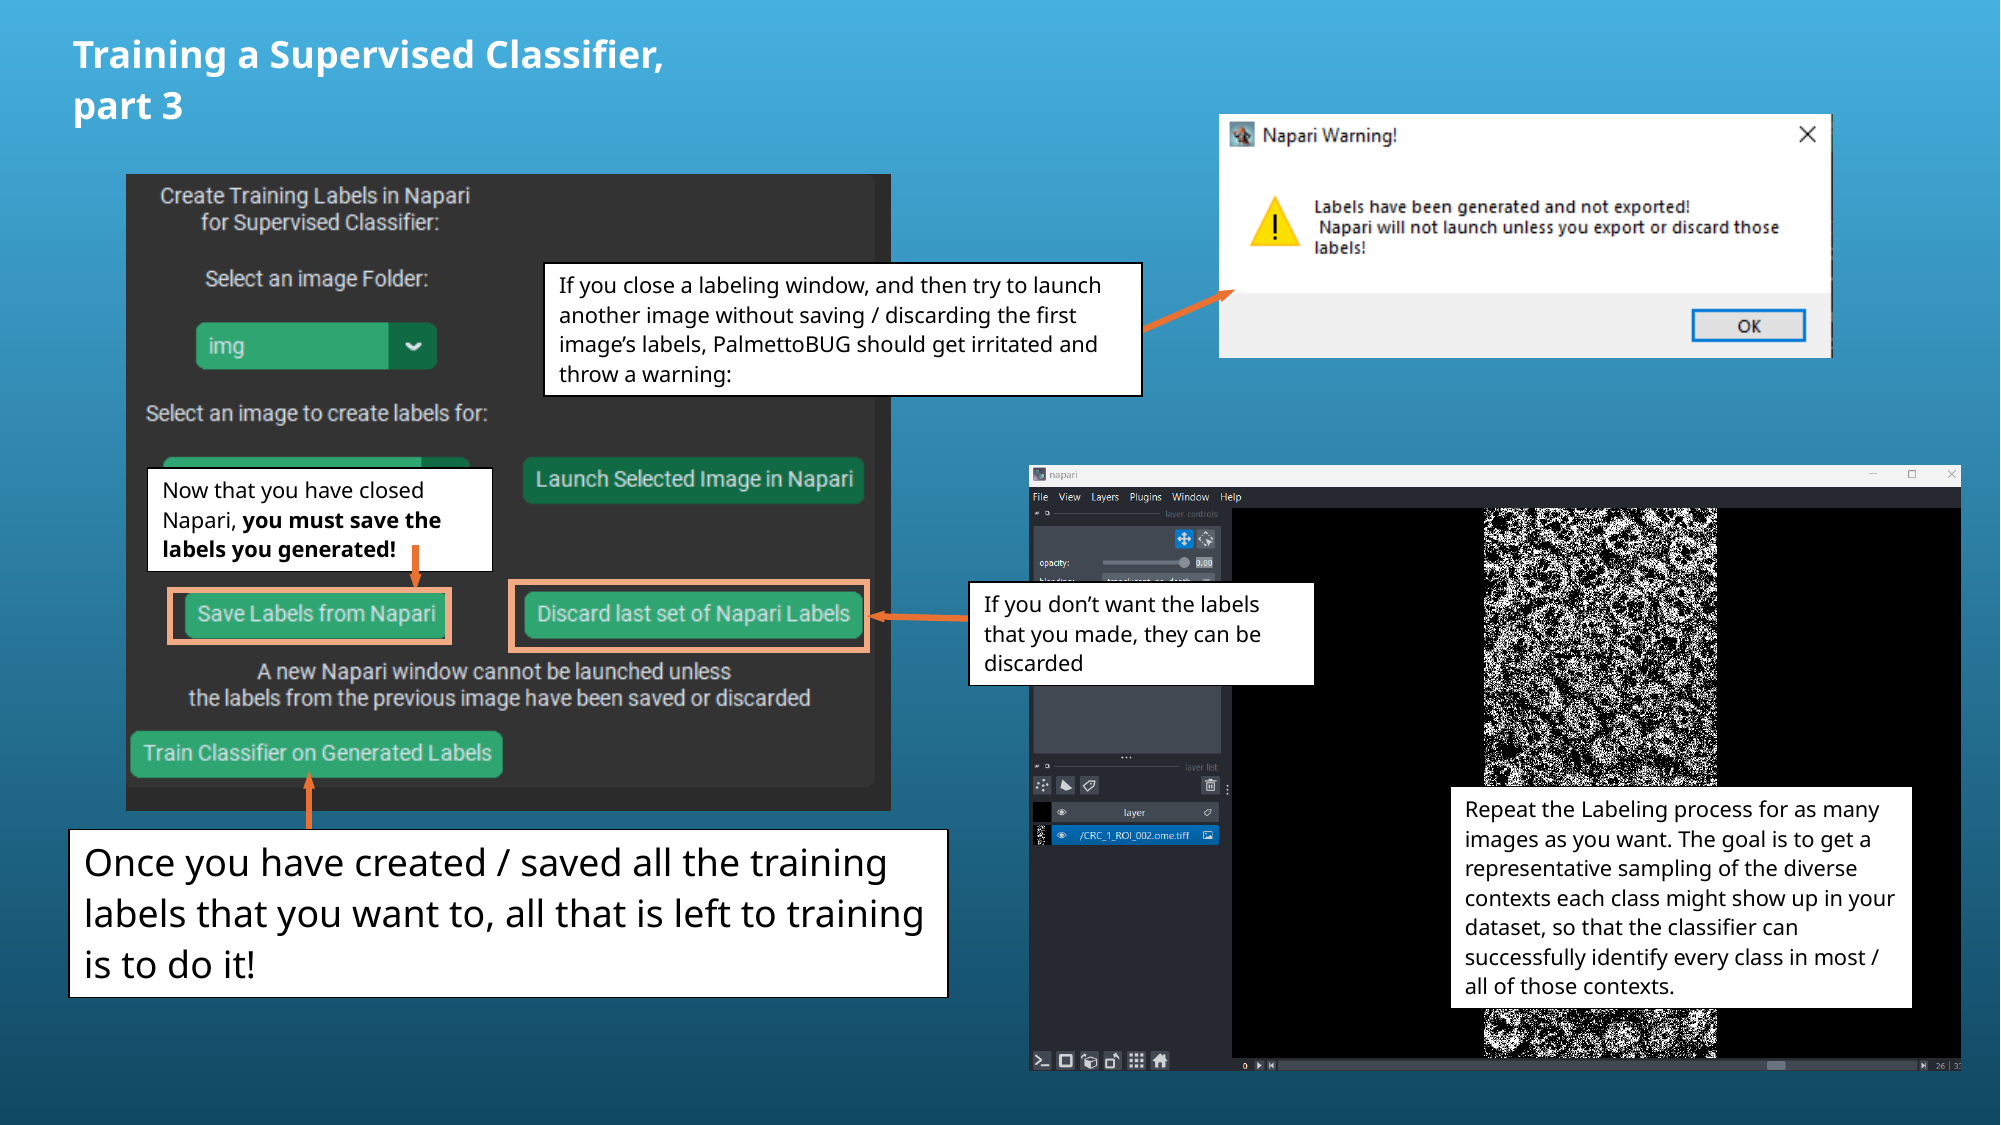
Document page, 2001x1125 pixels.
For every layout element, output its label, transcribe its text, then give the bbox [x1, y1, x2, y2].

text_box Training a Supervised Classifier, part 3 [57, 20, 928, 127]
picture [515, 585, 864, 647]
picture [1219, 114, 1833, 358]
picture [1029, 465, 1961, 1071]
text_box Now that you have closed Napari, you must save the labels you generated! [147, 467, 493, 563]
picture [126, 174, 891, 811]
text_box If you close a labeling window, and then try to launch another image without saving / discarding the first image’s labels, PalmettoBUG should get irritated and throw a warning: [544, 262, 1142, 384]
text_box Repeat the Labeling process for as many images as you want. The goal is to get a representative sampling of the diverse contexts each class might show up in your dataset, so that the classifier can successfully identify every class in most / all of those contexts. [1449, 786, 1913, 991]
text_box Once you have created / saved all the training labels that you want to, all that is left to training is to do it! [68, 829, 949, 938]
text_box If you don’t want the labels that you made, they can be discarded [969, 582, 1315, 652]
